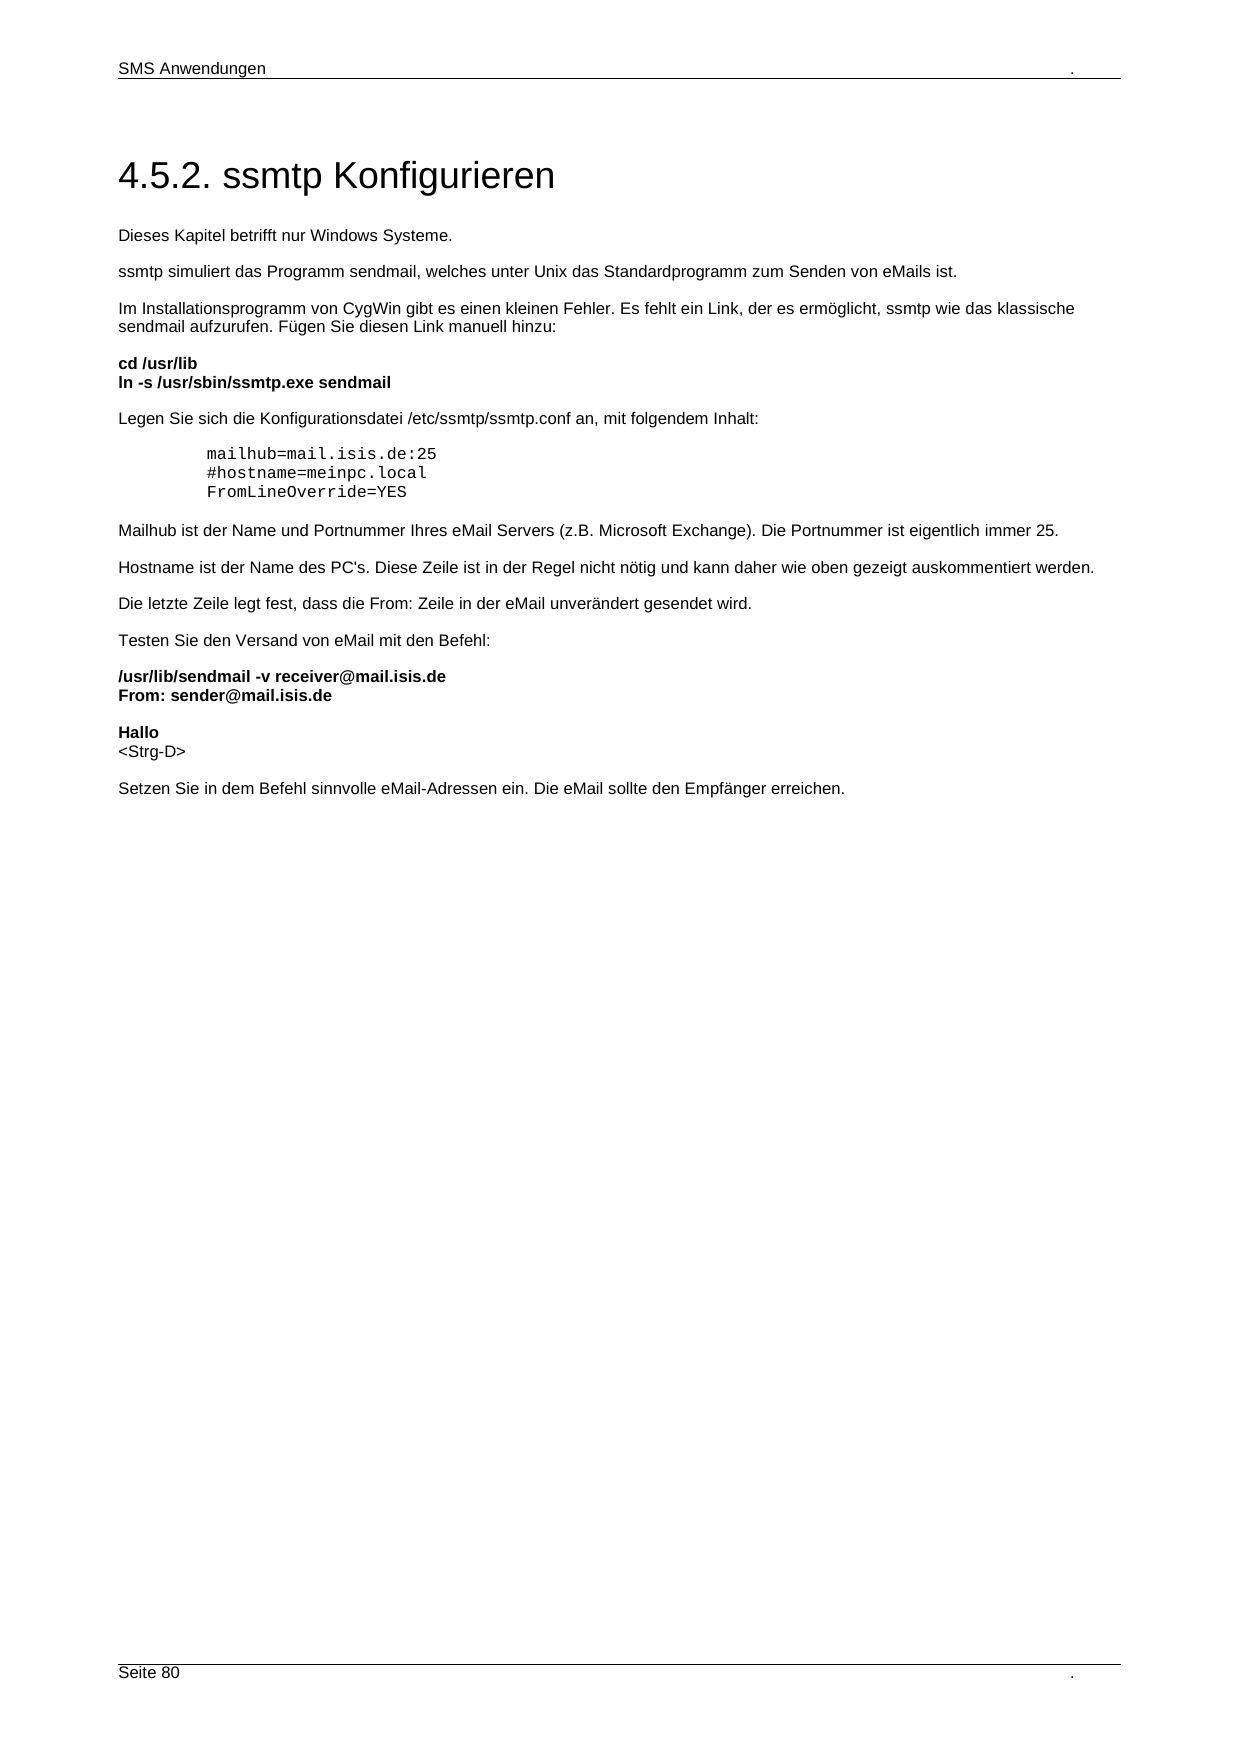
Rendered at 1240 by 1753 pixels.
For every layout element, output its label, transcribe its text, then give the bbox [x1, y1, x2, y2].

text ssmtp simuliert das Programm sendmail, welches unter Unix das Standardprogramm zum Senden von eMails ist. [118, 262, 1121, 281]
text /usr/lib/sendmail -v receiver@mail.isis.de From: sender@mail.isis.de Hallo <Strg-D> [118, 667, 1121, 761]
text Mailhub ist der Name und Portnummer Ihres eMail Servers (z.B. Microsoft Exchange). Die Portnummer ist eigentlich immer 25. [118, 522, 1121, 540]
text Setzen Sie in dem Befehl sinnvolle eMail-Adressen ein. Die eMail sollte den Empfänger erreichen. [118, 779, 1121, 798]
text Die letzte Zeile legt fest, dass die From: Zeile in der eMail unverändert gesendet wird. [118, 594, 1121, 613]
text Dieses Kapitel betrifft nur Windows Systeme. [118, 226, 1121, 245]
text cd /usr/lib ln -s /usr/sbin/ssmtp.exe sendmail [118, 354, 1121, 392]
subtitle ssmtp Konfigurieren [118, 154, 1121, 196]
text Im Installationsprogramm von CygWin gibt es einen kleinen Fehler. Es fehlt ein Link, der es ermöglicht, ssmtp wie das klassische sendmail aufzurufen. Fügen Sie diesen Link manuell hinzu: [118, 299, 1121, 336]
text Testen Sie den Versand von eMail mit den Befehl: [118, 631, 1121, 650]
text Hostname ist der Name des PC's. Diese Zeile ist in der Regel nicht nötig und kann daher wie oben gezeigt auskommentiert werden. [118, 558, 1121, 577]
text Legen Sie sich die Konfigurationsdatei /etc/ssmtp/ssmtp.conf an, mit folgendem Inhalt: [118, 409, 1121, 428]
text mailhub=mail.isis.de:25 #hostname=meinpc.local FromLineOverride=YES [207, 446, 1121, 503]
